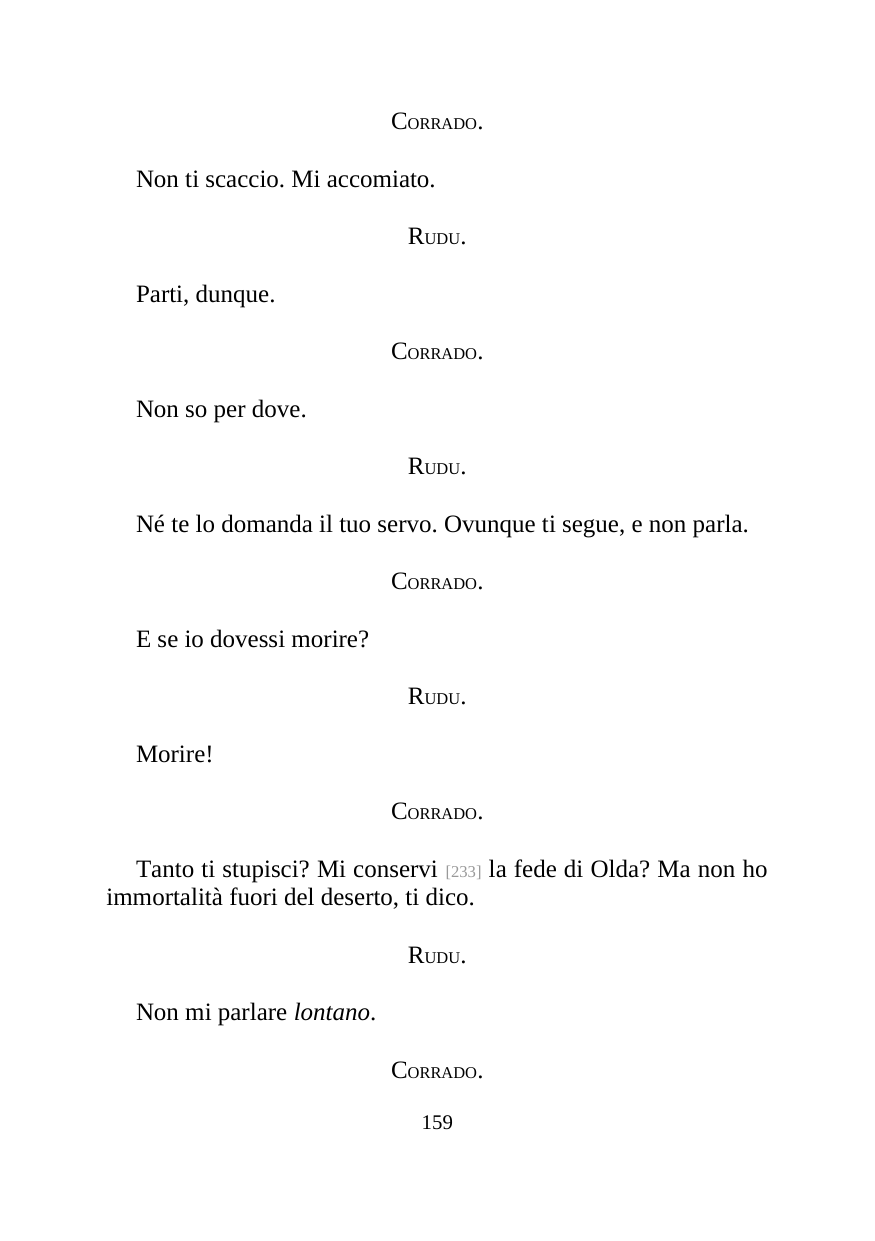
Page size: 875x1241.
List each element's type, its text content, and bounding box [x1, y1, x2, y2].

text Rudu. [106, 681, 768, 710]
text Rudu. [106, 451, 768, 480]
text Tanto ti stupisci? Mi conservi [233] la fede di Olda? Ma non ho immortalità fuori del deserto, ti dico. [106, 854, 768, 911]
text Non mi parlare lontano. [106, 997, 768, 1026]
text Né te lo domanda il tuo servo. Ovunque ti segue, e non parla. [106, 509, 768, 537]
text Rudu. [106, 221, 768, 250]
text Corrado. [106, 796, 768, 825]
text Corrado. [106, 1055, 768, 1084]
text Rudu. [106, 940, 768, 969]
text Non ti scaccio. Mi accomiato. [106, 164, 768, 192]
text E se io dovessi morire? [106, 624, 768, 652]
text Corrado. [106, 106, 768, 135]
text Parti, dunque. [106, 279, 768, 307]
text Non so per dove. [106, 394, 768, 422]
text Morire! [106, 739, 768, 767]
text Corrado. [106, 566, 768, 595]
text Corrado. [106, 336, 768, 365]
